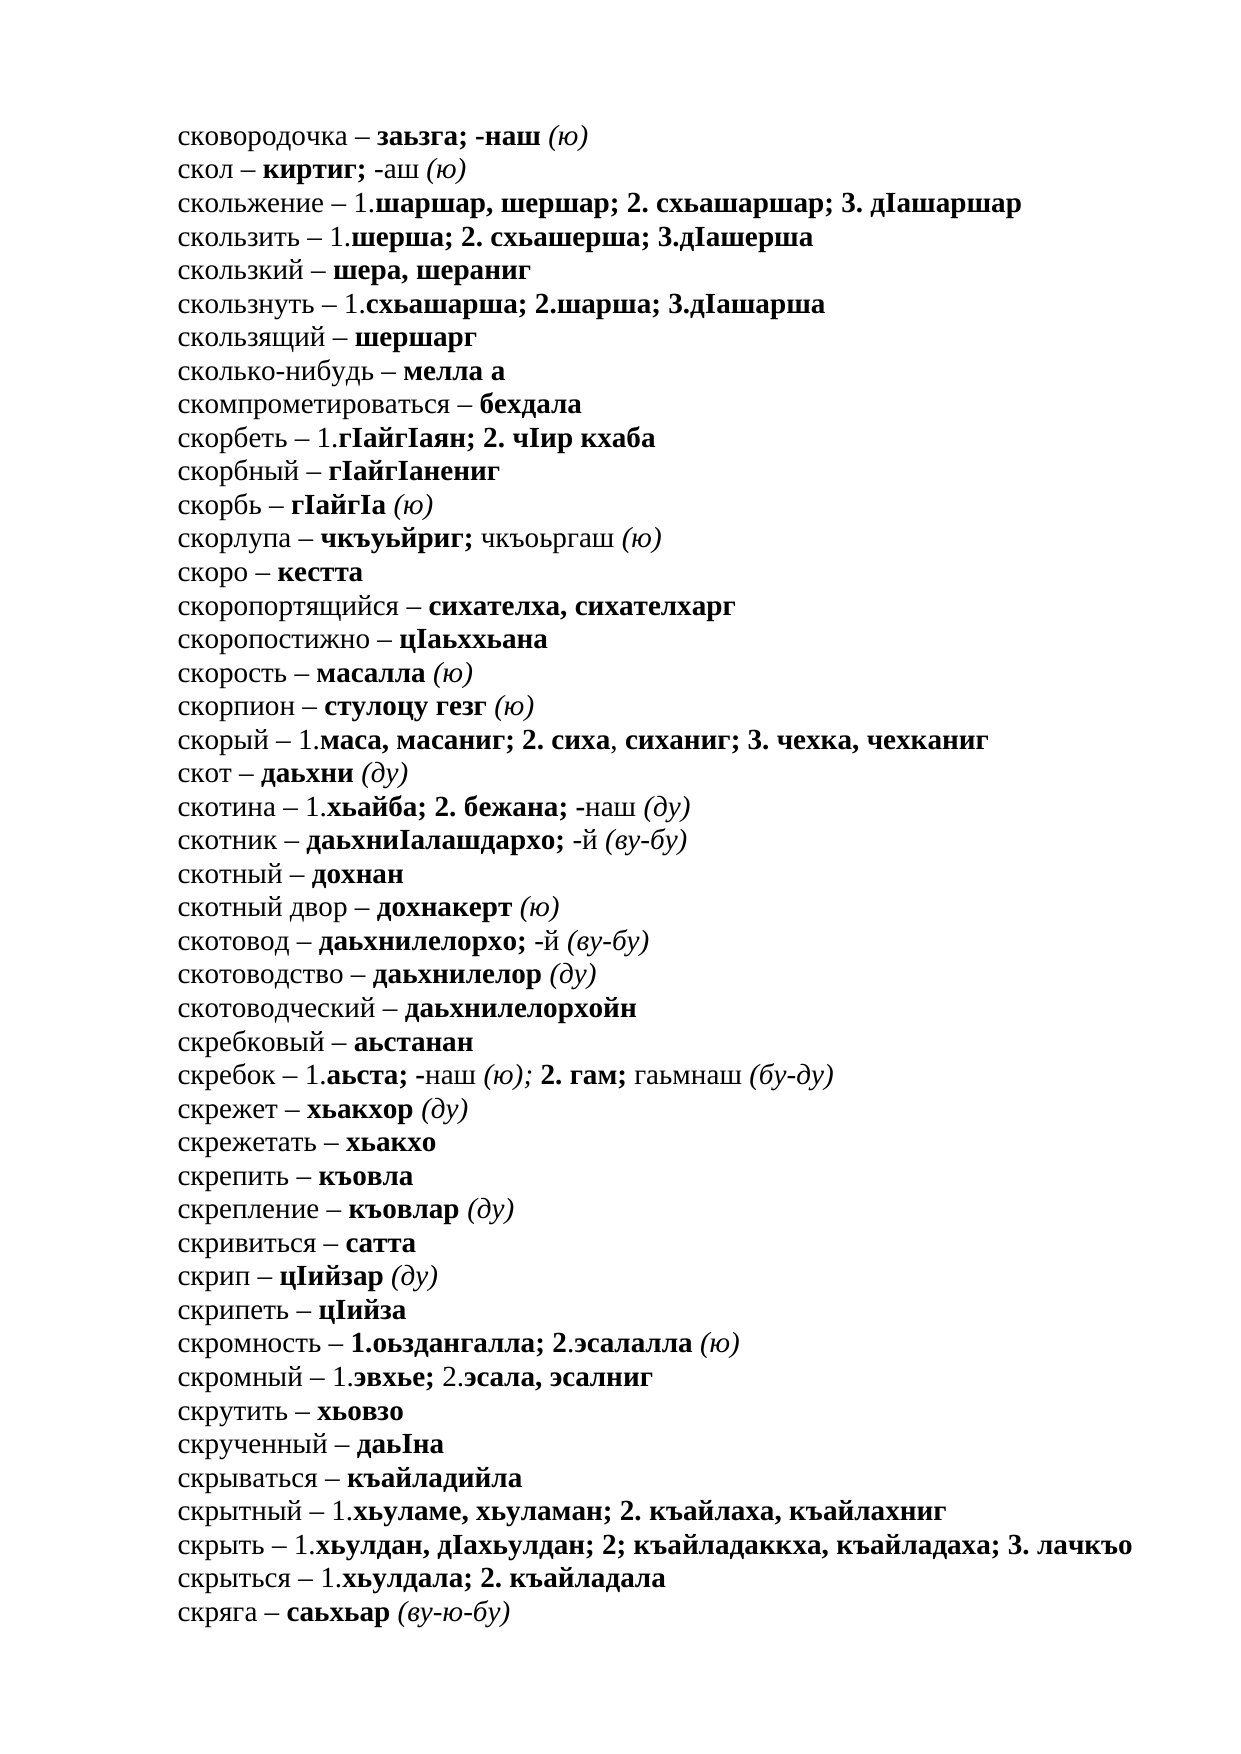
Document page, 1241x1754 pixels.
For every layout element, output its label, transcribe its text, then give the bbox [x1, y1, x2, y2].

text скотоводство – даьхнилелор (ду) [177, 957, 1152, 990]
text скотовод – даьхнилелорхо; -й (ву-бу) [177, 923, 1152, 957]
text скорбный – гӀайгӀанениг [177, 453, 1152, 487]
text скрученный – даьӀна [177, 1426, 1152, 1460]
text скользящий – шершарг [177, 319, 1152, 353]
text скорость – масалла (ю) [177, 655, 1152, 688]
text скрываться – къайладийла [177, 1460, 1152, 1493]
text скромность – 1.оьздангалла; 2.эсалалла (ю) [177, 1326, 1152, 1359]
text скотоводческий – даьхнилелорхойн [177, 990, 1152, 1024]
text скотный – дохнан [177, 856, 1152, 889]
text сколько-нибудь – мелла а [177, 353, 1152, 386]
text скрыть – 1.хьулдан, дӀахьулдан; 2; къайладаккха, къайладаха; 3. лачкъо [177, 1527, 1152, 1560]
text скорбеть – 1.гӀайгӀаян; 2. чӀир кхаба [177, 420, 1152, 453]
text скрежет – хьакхор (ду) [177, 1091, 1152, 1124]
text скользкий – шера, шераниг [177, 252, 1152, 286]
text скрыться – 1.хьулдала; 2. къайладала [177, 1560, 1152, 1594]
text скрепление – къовлар (ду) [177, 1191, 1152, 1225]
text скольжение – 1.шаршар, шершар; 2. схьашаршар; 3. дӀашаршар [177, 185, 1152, 219]
text скребковый – аьстанан [177, 1024, 1152, 1057]
text скривиться – сатта [177, 1225, 1152, 1258]
text сковородочка – заьзга; -наш (ю) [177, 118, 1152, 152]
text скрежетать – хьакхо [177, 1124, 1152, 1158]
text скрипеть – цӀийза [177, 1292, 1152, 1326]
text скрип – цӀийзар (ду) [177, 1258, 1152, 1292]
text скользнуть – 1.схьашарша; 2.шарша; 3.дӀашарша [177, 286, 1152, 319]
text скотина – 1.хьайба; 2. бежана; -наш (ду) [177, 789, 1152, 822]
text скользить – 1.шерша; 2. схьашерша; 3.дӀашерша [177, 219, 1152, 252]
text скребок – 1.аьста; -наш (ю); 2. гам; гаьмнаш (бу-ду) [177, 1057, 1152, 1091]
text скоро – кестта [177, 554, 1152, 588]
text скотный двор – дохнакерт (ю) [177, 889, 1152, 923]
text скрутить – хьовзо [177, 1393, 1152, 1426]
text скрытный – 1.хьуламе, хьуламан; 2. къайлаха, къайлахниг [177, 1493, 1152, 1527]
text скоропортящийся – сихателха, сихателхарг [177, 588, 1152, 621]
text скомпрометироваться – бехдала [177, 386, 1152, 420]
text скот – даьхни (ду) [177, 755, 1152, 789]
text скол – киртиг; -аш (ю) [177, 152, 1152, 185]
text скорлупа – чкъуьйриг; чкъоьргаш (ю) [177, 521, 1152, 554]
text скряга – саьхьар (ву-ю-бу) [177, 1594, 1152, 1627]
text скорпион – стулоцу гезг (ю) [177, 688, 1152, 722]
text скотник – даьхниӀалашдархо; -й (ву-бу) [177, 822, 1152, 856]
text скорбь – гӀайгӀа (ю) [177, 487, 1152, 521]
text скромный – 1.эвхье; 2.эсала, эсалниг [177, 1359, 1152, 1393]
text скорый – 1.маса, масаниг; 2. сиха, сиханиг; 3. чехка, чехканиг [177, 722, 1152, 755]
text скрепить – къовла [177, 1158, 1152, 1191]
text скоропостижно – цӀаьххьана [177, 621, 1152, 655]
